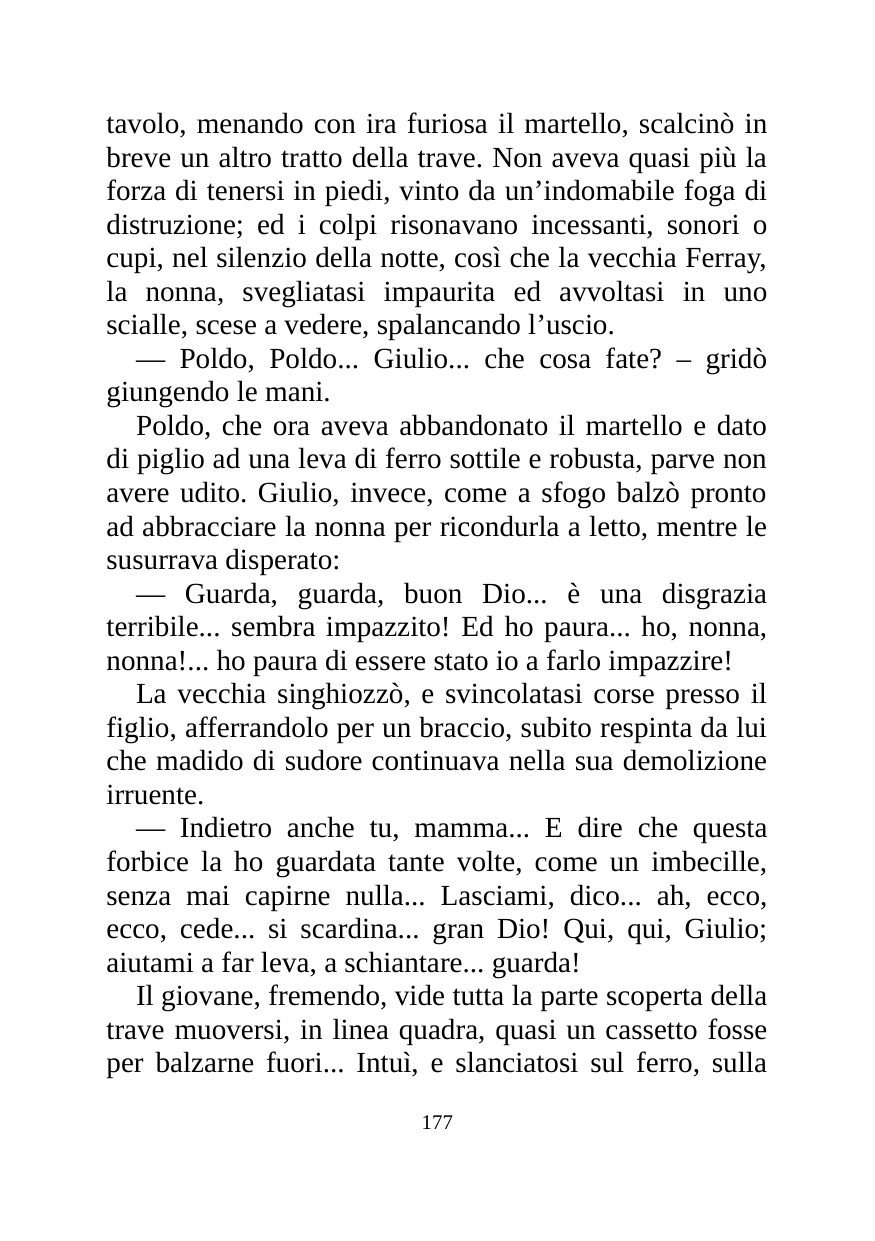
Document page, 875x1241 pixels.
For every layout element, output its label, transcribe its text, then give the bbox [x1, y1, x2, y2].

text tavolo, menando con ira furiosa il martello, scalcinò in breve un altro tratto della trave. Non aveva quasi più la forza di tenersi in piedi, vinto da un’indomabile foga di distruzione; ed i colpi risonavano incessanti, sonori o cupi, nel silenzio della notte, così che la vecchia Ferray, la nonna, svegliatasi impaurita ed avvoltasi in uno scialle, scese a vedere, spalancando l’uscio. [106, 106, 768, 341]
text La vecchia singhiozzò, e svincolatasi corse presso il figlio, afferrandolo per un braccio, subito respinta da lui che madido di sudore continuava nella sua demolizione irruente. [106, 676, 768, 811]
text — Guarda, guarda, buon Dio... è una disgrazia terribile... sembra impazzito! Ed ho paura... ho, nonna, nonna!... ho paura di essere stato io a farlo impazzire! [106, 576, 768, 676]
text — Indietro anche tu, mamma... E dire che questa forbice la ho guardata tante volte, come un imbecille, senza mai capirne nulla... Lasciami, dico... ah, ecco, ecco, cede... si scardina... gran Dio! Qui, qui, Giulio; aiutami a far leva, a schiantare... guarda! [106, 811, 768, 978]
text — Poldo, Poldo... Giulio... che cosa fate? – gridò giungendo le mani. [106, 341, 768, 408]
text Poldo, che ora aveva abbandonato il martello e dato di piglio ad una leva di ferro sottile e robusta, parve non avere udito. Giulio, invece, come a sfogo balzò pronto ad abbracciare la nonna per ricondurla a letto, mentre le susurrava disperato: [106, 408, 768, 576]
text Il giovane, fremendo, vide tutta la parte scoperta della trave muoversi, in linea quadra, quasi un cassetto fosse per balzarne fuori... Intuì, e slanciatosi sul ferro, sulla [106, 978, 768, 1079]
